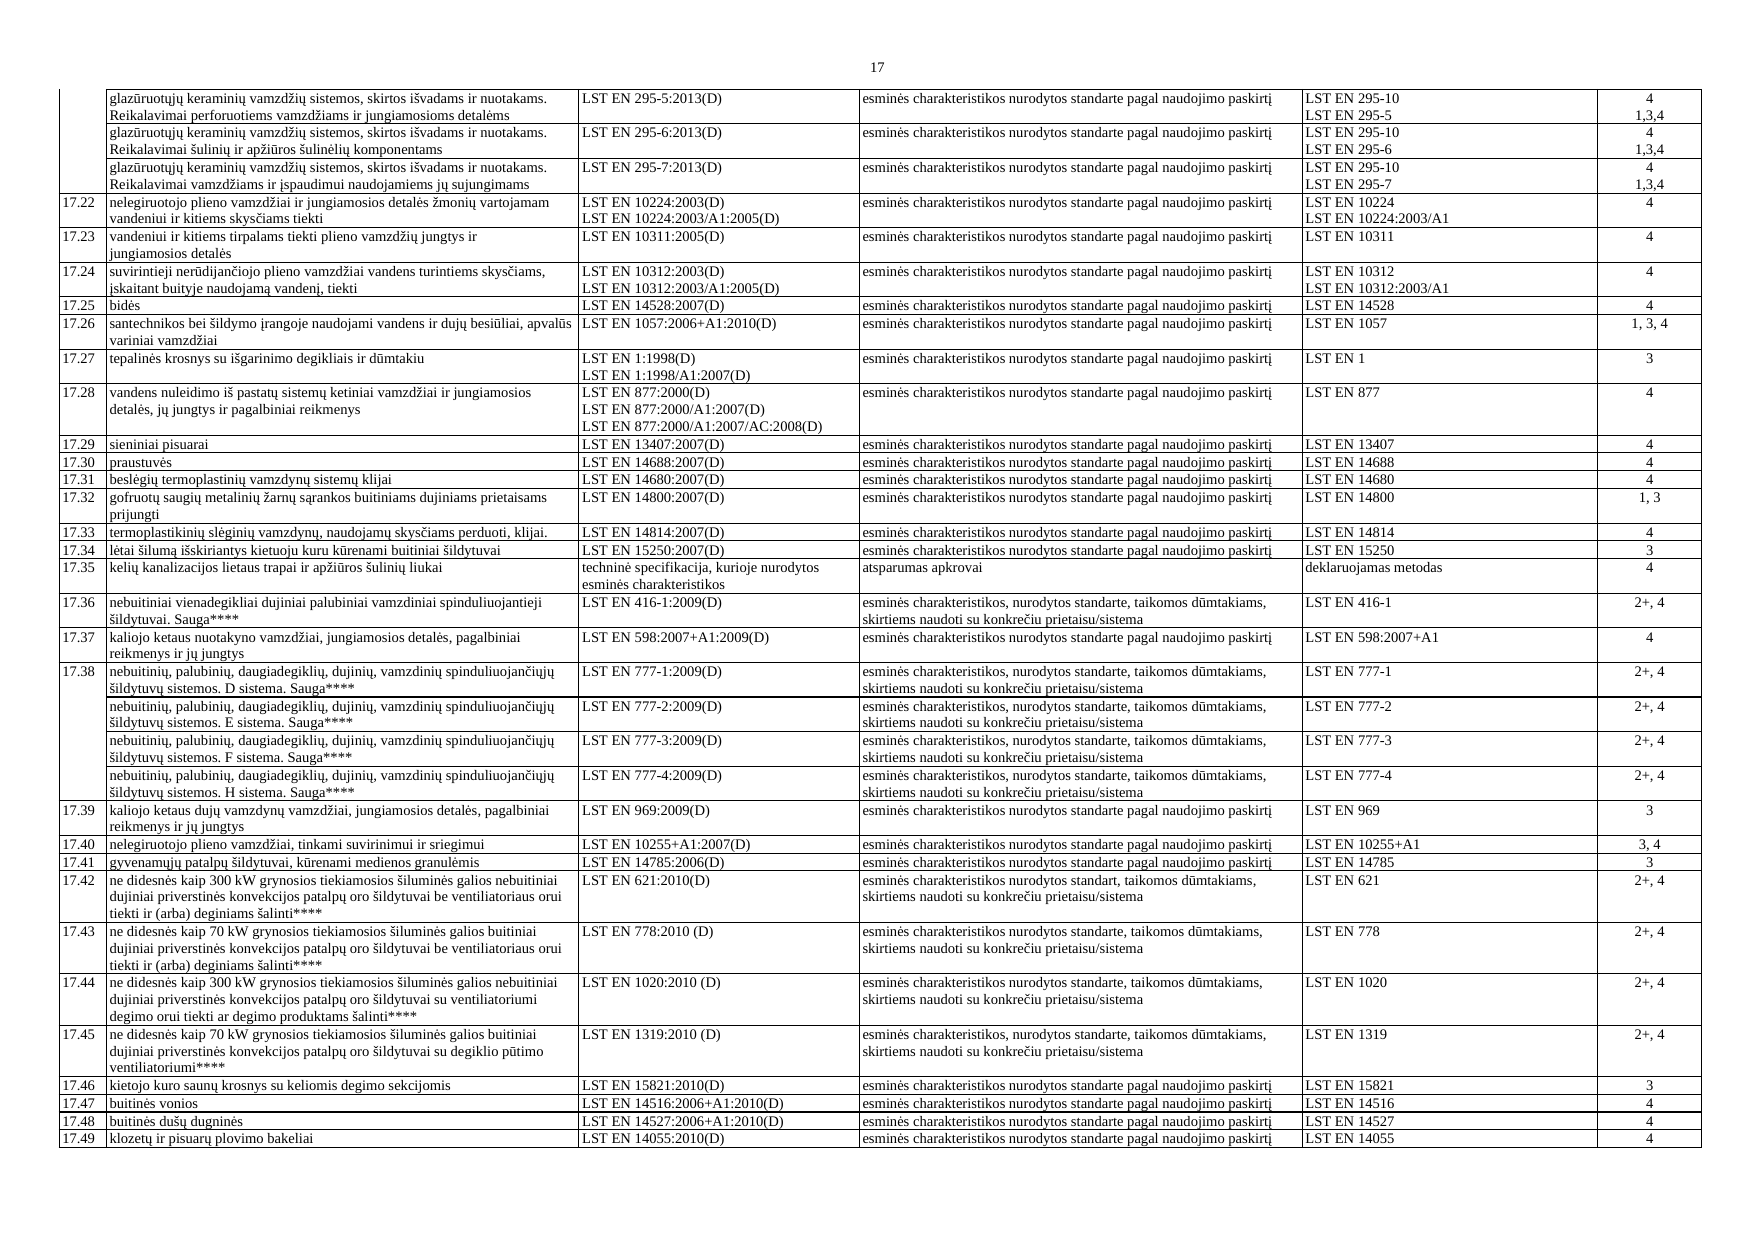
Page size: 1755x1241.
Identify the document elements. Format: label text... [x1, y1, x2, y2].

table_cell LST EN 14680:2007(D) [579, 471, 859, 488]
table_cell santechnikos bei šildymo įrangoje naudojami vandens ir dujų besiūliai, apvalūs variniai vamzdžiai [107, 315, 578, 348]
table_cell 17.41 [60, 854, 106, 870]
table_cell esminės charakteristikos nurodytos standarte pagal naudojimo paskirtį [860, 524, 1302, 540]
table_cell 4 [1598, 559, 1701, 593]
table_cell LST EN 10224 LST EN 10224:2003/A1 [1303, 194, 1597, 227]
table_cell LST EN 14516 [1303, 1095, 1597, 1111]
table_cell LST EN 10311 [1303, 228, 1597, 262]
table_cell 17.30 [60, 453, 106, 470]
table_cell LST EN 14527 [1303, 1113, 1597, 1129]
table_cell beslėgių termoplastinių vamzdynų sistemų klijai [107, 471, 578, 488]
table_cell esminės charakteristikos nurodytos standarte pagal naudojimo paskirtį [860, 384, 1302, 434]
table_cell buitinės dušų dugninės [107, 1113, 578, 1129]
table_cell 2+, 4 [1598, 923, 1701, 973]
table_cell LST EN 777-3 [1303, 732, 1597, 766]
table_cell LST EN 14528 [1303, 297, 1597, 314]
table_cell LST EN 969:2009(D) [579, 801, 859, 835]
table_cell LST EN 10255+A1 [1303, 836, 1597, 853]
table_cell klozetų ir pisuarų plovimo bakeliai [107, 1130, 578, 1147]
table_cell 2+, 4 [1598, 732, 1701, 766]
table_cell nelegiruotojo plieno vamzdžiai, tinkami suvirinimui ir sriegimui [107, 836, 578, 853]
table_cell LST EN 295-10 LST EN 295-6 [1303, 124, 1597, 158]
table_cell LST EN 14800 [1303, 489, 1597, 522]
table_cell LST EN 777-3:2009(D) [579, 732, 859, 766]
table_cell LST EN 14688 [1303, 453, 1597, 470]
table_cell buitinės vonios [107, 1095, 578, 1111]
table_cell 3 [1598, 1077, 1701, 1094]
table_cell 3, 4 [1598, 836, 1701, 853]
table_cell LST EN 295-10 LST EN 295-5 [1303, 90, 1597, 123]
table_cell LST EN 14688:2007(D) [579, 453, 859, 470]
table_cell LST EN 295-7:2013(D) [579, 159, 859, 192]
table_cell LST EN 10224:2003(D) LST EN 10224:2003/A1:2005(D) [579, 194, 859, 227]
table_cell 17.22 [60, 194, 106, 227]
table_cell 17.47 [60, 1095, 106, 1111]
table_cell esminės charakteristikos nurodytos standarte pagal naudojimo paskirtį [860, 124, 1302, 158]
table_cell esminės charakteristikos nurodytos standarte pagal naudojimo paskirtį [860, 1130, 1302, 1147]
table_cell esminės charakteristikos nurodytos standarte, taikomos dūmtakiams, skirtiems naudoti su konkrečiu prietaisu/sistema [860, 923, 1302, 973]
table_cell glazūruotųjų keraminių vamzdžių sistemos, skirtos išvadams ir nuotakams. Reikalavimai vamzdžiams ir įspaudimui naudojamiems jų sujungimams [107, 159, 578, 192]
table_cell kaliojo ketaus dujų vamzdynų vamzdžiai, jungiamosios detalės, pagalbiniai reikmenys ir jų jungtys [107, 801, 578, 835]
table_cell LST EN 1:1998(D) LST EN 1:1998/A1:2007(D) [579, 350, 859, 383]
table_cell gyvenamųjų patalpų šildytuvai, kūrenami medienos granulėmis [107, 854, 578, 870]
table_cell LST EN 877:2000(D) LST EN 877:2000/A1:2007(D) LST EN 877:2000/A1:2007/AC:2008(D) [579, 384, 859, 434]
table_cell LST EN 777-4 [1303, 767, 1597, 800]
table_cell vandens nuleidimo iš pastatų sistemų ketiniai vamzdžiai ir jungiamosios detalės, jų jungtys ir pagalbiniai reikmenys [107, 384, 578, 434]
table_cell esminės charakteristikos nurodytos standarte pagal naudojimo paskirtį [860, 1095, 1302, 1111]
table_cell glazūruotųjų keraminių vamzdžių sistemos, skirtos išvadams ir nuotakams. Reikalavimai perforuotiems vamzdžiams ir jungiamosioms detalėms [107, 90, 578, 123]
table_cell 3 [1598, 350, 1701, 383]
table_cell 3 [1598, 854, 1701, 870]
table_cell 3 [1598, 541, 1701, 558]
table_cell sieniniai pisuarai [107, 436, 578, 452]
table_cell LST EN 621 [1303, 871, 1597, 922]
table_cell 4 [1598, 436, 1701, 452]
table_cell 4 [1598, 1095, 1701, 1111]
table_cell esminės charakteristikos nurodytos standarte pagal naudojimo paskirtį [860, 471, 1302, 488]
table_cell suvirintieji nerūdijančiojo plieno vamzdžiai vandens turintiems skysčiams, įskaitant buityje naudojamą vandenį, tiekti [107, 263, 578, 296]
table_cell [60, 123, 106, 158]
table_cell LST EN 621:2010(D) [579, 871, 859, 922]
table_cell 17.35 [60, 559, 106, 593]
table_cell esminės charakteristikos nurodytos standarte pagal naudojimo paskirtį [860, 159, 1302, 192]
table_cell kaliojo ketaus nuotakyno vamzdžiai, jungiamosios detalės, pagalbiniai reikmenys ir jų jungtys [107, 628, 578, 662]
table_cell LST EN 14055 [1303, 1130, 1597, 1147]
table_cell 17.24 [60, 263, 106, 296]
table_cell esminės charakteristikos nurodytos standarte pagal naudojimo paskirtį [860, 854, 1302, 870]
table_cell atsparumas apkrovai [860, 559, 1302, 593]
table_cell [60, 158, 106, 192]
table_cell LST EN 777-1:2009(D) [579, 663, 859, 696]
table_cell 17.27 [60, 350, 106, 383]
table_cell 1, 3, 4 [1598, 315, 1701, 348]
table_cell nelegiruotojo plieno vamzdžiai ir jungiamosios detalės žmonių vartojamam vandeniui ir kitiems skysčiams tiekti [107, 194, 578, 227]
table_cell LST EN 1319 [1303, 1026, 1597, 1076]
table_cell esminės charakteristikos nurodytos standarte pagal naudojimo paskirtį [860, 350, 1302, 383]
table_cell LST EN 14516:2006+A1:2010(D) [579, 1095, 859, 1111]
table_cell tepalinės krosnys su išgarinimo degikliais ir dūmtakiu [107, 350, 578, 383]
table_cell nebuitiniai vienadegikliai dujiniai palubiniai vamzdiniai spinduliuojantieji šildytuvai. Sauga**** [107, 594, 578, 627]
table_cell 17.31 [60, 471, 106, 488]
table_cell 1, 3 [1598, 489, 1701, 522]
table_cell esminės charakteristikos nurodytos standarte pagal naudojimo paskirtį [860, 541, 1302, 558]
table_cell 17.39 [60, 801, 106, 835]
table_cell esminės charakteristikos, nurodytos standarte, taikomos dūmtakiams, skirtiems naudoti su konkrečiu prietaisu/sistema [860, 698, 1302, 731]
table_cell ne didesnės kaip 300 kW grynosios tiekiamosios šiluminės galios nebuitiniai dujiniai priverstinės konvekcijos patalpų oro šildytuvai su ventiliatoriumi degimo orui tiekti ar degimo produktams šalinti**** [107, 974, 578, 1024]
table_cell 17.33 [60, 524, 106, 540]
table_cell esminės charakteristikos nurodytos standarte pagal naudojimo paskirtį [860, 1113, 1302, 1129]
table_cell 17.32 [60, 489, 106, 522]
table_cell LST EN 295-6:2013(D) [579, 124, 859, 158]
table_cell LST EN 1 [1303, 350, 1597, 383]
table_cell ne didesnės kaip 70 kW grynosios tiekiamosios šiluminės galios buitiniai dujiniai priverstinės konvekcijos patalpų oro šildytuvai be ventiliatoriaus orui tiekti ir (arba) deginiams šalinti**** [107, 923, 578, 973]
table_cell 17.49 [60, 1130, 106, 1147]
table_cell esminės charakteristikos nurodytos standarte, taikomos dūmtakiams, skirtiems naudoti su konkrečiu prietaisu/sistema [860, 974, 1302, 1024]
table_cell 17.44 [60, 974, 106, 1024]
table_cell 17.29 [60, 436, 106, 452]
table_cell vandeniui ir kitiems tirpalams tiekti plieno vamzdžių jungtys ir jungiamosios detalės [107, 228, 578, 262]
table_cell esminės charakteristikos nurodytos standarte pagal naudojimo paskirtį [860, 453, 1302, 470]
table_cell esminės charakteristikos nurodytos standarte pagal naudojimo paskirtį [860, 489, 1302, 522]
table_cell esminės charakteristikos nurodytos standarte pagal naudojimo paskirtį [860, 836, 1302, 853]
table_cell nebuitinių, palubinių, daugiadegiklių, dujinių, vamzdinių spinduliuojančiųjų šildytuvų sistemos. H sistema. Sauga**** [107, 767, 578, 800]
table_cell deklaruojamas metodas [1303, 559, 1597, 593]
table_cell LST EN 778 [1303, 923, 1597, 973]
table_cell esminės charakteristikos nurodytos standarte pagal naudojimo paskirtį [860, 801, 1302, 835]
table_cell 2+, 4 [1598, 698, 1701, 731]
table_cell 3 [1598, 801, 1701, 835]
table_cell [60, 89, 106, 123]
table_cell esminės charakteristikos, nurodytos standarte, taikomos dūmtakiams, skirtiems naudoti su konkrečiu prietaisu/sistema [860, 594, 1302, 627]
table_cell esminės charakteristikos, nurodytos standarte, taikomos dūmtakiams, skirtiems naudoti su konkrečiu prietaisu/sistema [860, 663, 1302, 696]
table_cell 2+, 4 [1598, 663, 1701, 696]
table_cell LST EN 1319:2010 (D) [579, 1026, 859, 1076]
table_cell 17.36 [60, 594, 106, 627]
table_cell LST EN 1020 [1303, 974, 1597, 1024]
table_cell esminės charakteristikos, nurodytos standarte, taikomos dūmtakiams, skirtiems naudoti su konkrečiu prietaisu/sistema [860, 1026, 1302, 1076]
table_cell praustuvės [107, 453, 578, 470]
table_cell LST EN 777-4:2009(D) [579, 767, 859, 800]
table_cell glazūruotųjų keraminių vamzdžių sistemos, skirtos išvadams ir nuotakams. Reikalavimai šulinių ir apžiūros šulinėlių komponentams [107, 124, 578, 158]
table_cell esminės charakteristikos nurodytos standarte pagal naudojimo paskirtį [860, 436, 1302, 452]
table_cell LST EN 14055:2010(D) [579, 1130, 859, 1147]
table_cell ne didesnės kaip 70 kW grynosios tiekiamosios šiluminės galios buitiniai dujiniai priverstinės konvekcijos patalpų oro šildytuvai su degiklio pūtimo ventiliatoriumi**** [107, 1026, 578, 1076]
table_cell 2+, 4 [1598, 594, 1701, 627]
table_cell esminės charakteristikos nurodytos standart, taikomos dūmtakiams, skirtiems naudoti su konkrečiu prietaisu/sistema [860, 871, 1302, 922]
table_cell esminės charakteristikos nurodytos standarte pagal naudojimo paskirtį [860, 297, 1302, 314]
table_cell nebuitinių, palubinių, daugiadegiklių, dujinių, vamzdinių spinduliuojančiųjų šildytuvų sistemos. E sistema. Sauga**** [107, 698, 578, 731]
table_cell LST EN 778:2010 (D) [579, 923, 859, 973]
table_cell LST EN 15821 [1303, 1077, 1597, 1094]
table_cell LST EN 14800:2007(D) [579, 489, 859, 522]
table_cell 17.28 [60, 384, 106, 434]
table_cell 17.48 [60, 1113, 106, 1129]
table_cell LST EN 15250 [1303, 541, 1597, 558]
table_cell LST EN 416-1:2009(D) [579, 594, 859, 627]
table_cell LST EN 14680 [1303, 471, 1597, 488]
table_cell esminės charakteristikos, nurodytos standarte, taikomos dūmtakiams, skirtiems naudoti su konkrečiu prietaisu/sistema [860, 767, 1302, 800]
table_cell esminės charakteristikos nurodytos standarte pagal naudojimo paskirtį [860, 628, 1302, 662]
table_cell 4 [1598, 1130, 1701, 1147]
table_cell LST EN 777-2:2009(D) [579, 698, 859, 731]
table_cell LST EN 14785 [1303, 854, 1597, 870]
table_cell 17.43 [60, 923, 106, 973]
table_cell 4 [1598, 1113, 1701, 1129]
table_cell 4 [1598, 263, 1701, 296]
table_cell LST EN 295-10 LST EN 295-7 [1303, 159, 1597, 192]
table_cell 4 1,3,4 [1598, 124, 1701, 158]
table_cell 4 [1598, 384, 1701, 434]
table_cell 2+, 4 [1598, 1026, 1701, 1076]
table_cell 2+, 4 [1598, 871, 1701, 922]
table_cell 17.23 [60, 228, 106, 262]
table_cell 4 [1598, 194, 1701, 227]
table_cell esminės charakteristikos nurodytos standarte pagal naudojimo paskirtį [860, 263, 1302, 296]
table_cell LST EN 14785:2006(D) [579, 854, 859, 870]
table_cell bidės [107, 297, 578, 314]
table_cell 17.38 [60, 663, 106, 800]
table_cell 2+, 4 [1598, 767, 1701, 800]
table_cell esminės charakteristikos nurodytos standarte pagal naudojimo paskirtį [860, 228, 1302, 262]
table_cell lėtai šilumą išskiriantys kietuoju kuru kūrenami buitiniai šildytuvai [107, 541, 578, 558]
table_cell kelių kanalizacijos lietaus trapai ir apžiūros šulinių liukai [107, 559, 578, 593]
table_cell 17.45 [60, 1026, 106, 1076]
table_cell techninė specifikacija, kurioje nurodytos esminės charakteristikos [579, 559, 859, 593]
table_cell termoplastikinių slėginių vamzdynų, naudojamų skysčiams perduoti, klijai. [107, 524, 578, 540]
table_cell 17.26 [60, 315, 106, 348]
table_cell LST EN 14528:2007(D) [579, 297, 859, 314]
table_cell kietojo kuro saunų krosnys su keliomis degimo sekcijomis [107, 1077, 578, 1094]
table_cell LST EN 777-1 [1303, 663, 1597, 696]
table_cell LST EN 416-1 [1303, 594, 1597, 627]
table_cell LST EN 598:2007+A1:2009(D) [579, 628, 859, 662]
table_cell ne didesnės kaip 300 kW grynosios tiekiamosios šiluminės galios nebuitiniai dujiniai priverstinės konvekcijos patalpų oro šildytuvai be ventiliatoriaus orui tiekti ir (arba) deginiams šalinti**** [107, 871, 578, 922]
table_cell gofruotų saugių metalinių žarnų sąrankos buitiniams dujiniams prietaisams prijungti [107, 489, 578, 522]
table_cell 2+, 4 [1598, 974, 1701, 1024]
table_cell esminės charakteristikos nurodytos standarte pagal naudojimo paskirtį [860, 315, 1302, 348]
table_cell LST EN 1057 [1303, 315, 1597, 348]
table_cell LST EN 1020:2010 (D) [579, 974, 859, 1024]
table_cell LST EN 10312 LST EN 10312:2003/A1 [1303, 263, 1597, 296]
table_cell nebuitinių, palubinių, daugiadegiklių, dujinių, vamzdinių spinduliuojančiųjų šildytuvų sistemos. F sistema. Sauga**** [107, 732, 578, 766]
table_cell LST EN 14527:2006+A1:2010(D) [579, 1113, 859, 1129]
table_cell LST EN 295-5:2013(D) [579, 90, 859, 123]
table_cell esminės charakteristikos nurodytos standarte pagal naudojimo paskirtį [860, 194, 1302, 227]
table_cell esminės charakteristikos nurodytos standarte pagal naudojimo paskirtį [860, 90, 1302, 123]
table_cell 17.42 [60, 871, 106, 922]
table_cell LST EN 10312:2003(D) LST EN 10312:2003/A1:2005(D) [579, 263, 859, 296]
table_cell LST EN 15250:2007(D) [579, 541, 859, 558]
table_cell LST EN 877 [1303, 384, 1597, 434]
table_cell LST EN 14814:2007(D) [579, 524, 859, 540]
table_cell 17.46 [60, 1077, 106, 1094]
table_cell esminės charakteristikos, nurodytos standarte, taikomos dūmtakiams, skirtiems naudoti su konkrečiu prietaisu/sistema [860, 732, 1302, 766]
table_cell 17.37 [60, 628, 106, 662]
table_cell LST EN 598:2007+A1 [1303, 628, 1597, 662]
table_cell LST EN 15821:2010(D) [579, 1077, 859, 1094]
table_cell 17.25 [60, 297, 106, 314]
table_cell 4 [1598, 297, 1701, 314]
table_cell LST EN 777-2 [1303, 698, 1597, 731]
table_cell LST EN 13407:2007(D) [579, 436, 859, 452]
table_cell LST EN 10255+A1:2007(D) [579, 836, 859, 853]
table_cell 4 [1598, 628, 1701, 662]
table_cell esminės charakteristikos nurodytos standarte pagal naudojimo paskirtį [860, 1077, 1302, 1094]
table_cell 4 [1598, 228, 1701, 262]
table_cell LST EN 969 [1303, 801, 1597, 835]
table_cell 4 [1598, 524, 1701, 540]
table_cell LST EN 1057:2006+A1:2010(D) [579, 315, 859, 348]
table_cell LST EN 13407 [1303, 436, 1597, 452]
table_cell nebuitinių, palubinių, daugiadegiklių, dujinių, vamzdinių spinduliuojančiųjų šildytuvų sistemos. D sistema. Sauga**** [107, 663, 578, 696]
table_cell 17.40 [60, 836, 106, 853]
table_cell 17.34 [60, 541, 106, 558]
table_cell 4 1,3,4 [1598, 159, 1701, 192]
table_cell 4 [1598, 471, 1701, 488]
table_cell 4 [1598, 453, 1701, 470]
table_cell LST EN 10311:2005(D) [579, 228, 859, 262]
table_cell LST EN 14814 [1303, 524, 1597, 540]
table_cell 4 1,3,4 [1598, 90, 1701, 123]
